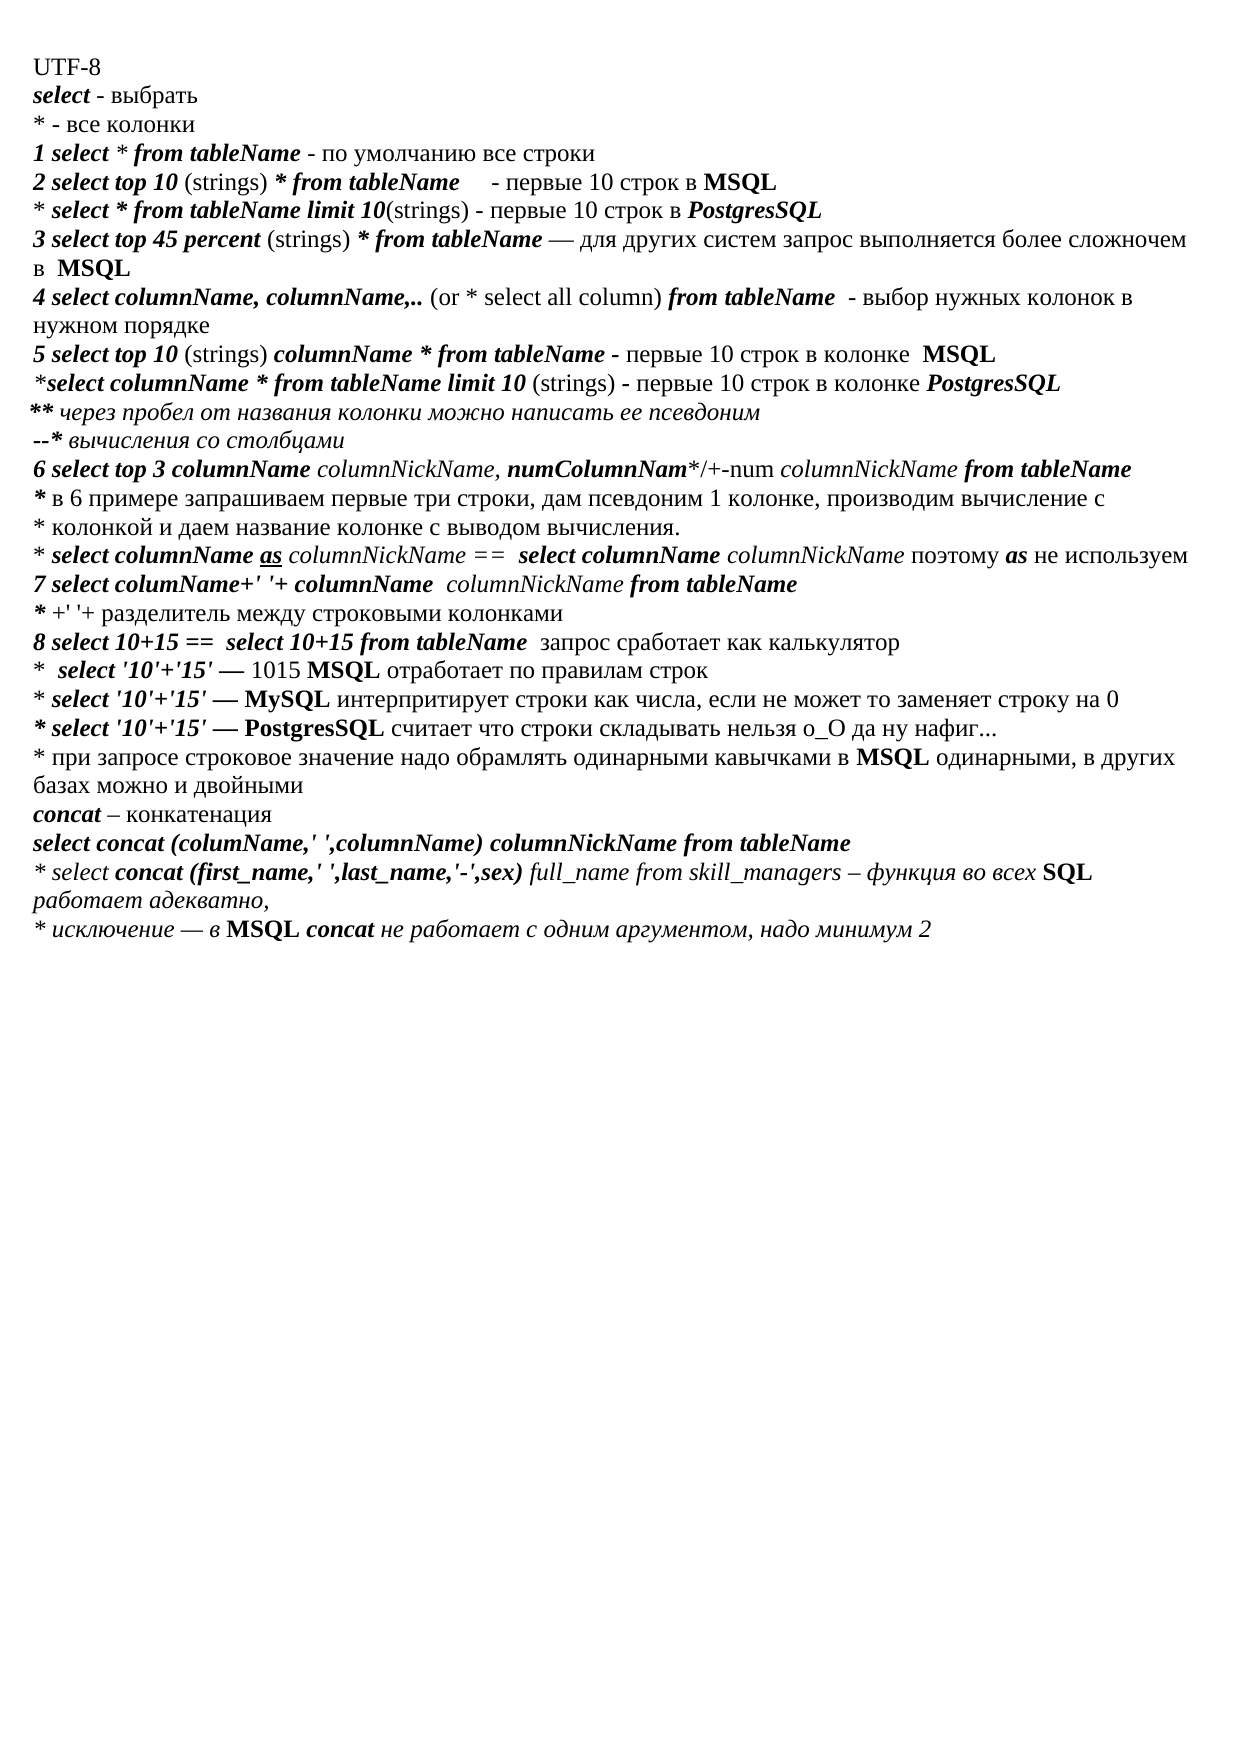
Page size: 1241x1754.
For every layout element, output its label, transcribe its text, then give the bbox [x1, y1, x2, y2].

text select - выбрать [33, 80, 1200, 109]
text 6 select top 3 columnName columnNickName, numColumnNam*/+-num columnNickName from tableName [33, 454, 1203, 483]
text * select concat (first_name,' ',last_name,'-',sex) full_name from skill_managers – функция во всех SQL работает адекватно, [33, 857, 1203, 914]
text 2 select top 10 (strings) * from tableName - первые 10 строк в MSQL [33, 167, 1200, 195]
text * +' '+ разделитель между строковыми колонками [33, 598, 1203, 627]
text UTF-8 [33, 52, 1200, 80]
text 1 select * from tableName - по умолчанию все строки [33, 138, 1200, 167]
text * - все колонки [33, 109, 1200, 138]
text * select '10'+'15' — 1015 MSQL отработает по правилам строк [33, 655, 1203, 684]
text * в 6 примере запрашиваем первые три строки, дам псевдоним 1 колонке, производим вычисление с [33, 483, 1203, 512]
text 5 select top 10 (strings) columnName * from tableName - первые 10 строк в колонке MSQL [33, 339, 1200, 368]
text 8 select 10+15 == select 10+15 from tableName запрос сработает как калькулятор [33, 627, 1203, 655]
text * select '10'+'15' — MySQL интерпритирует строки как числа, если не может то заменяет строку на 0 [33, 684, 1203, 713]
text 3 select top 45 percent (strings) * from tableName — для других систем запрос выполняется более сложночем в MSQL [33, 224, 1200, 282]
text --* вычисления со столбцами [33, 425, 1203, 454]
text select concat (columName,' ',columnName) columnNickName from tableName [33, 828, 1203, 857]
text concat – конкатенация [33, 799, 1203, 828]
text * select * from tableName limit 10(strings) - первые 10 строк в PostgresSQL [33, 195, 1200, 224]
text * select '10'+'15' — PostgresSQL считает что строки складывать нельзя о_О да ну нафиг... [33, 713, 1203, 742]
text 4 select columnName, columnName,.. (or * select all column) from tableName - выбор нужных колонок в нужном порядке [33, 282, 1200, 339]
text * исключение — в MSQL concat не работает с одним аргументом, надо минимум 2 [33, 914, 1203, 943]
text 7 select columName+' '+ columnName columnNickName from tableName [33, 569, 1203, 598]
text ** через пробел от названия колонки можно написать ее псевдоним [28, 397, 1203, 425]
text * колонкой и даем название колонке с выводом вычисления. [33, 512, 1203, 540]
text * select columnName as columnNickName == select columnName columnNickName поэтому as не используем [33, 540, 1203, 569]
text *select columnName * from tableName limit 10 (strings) - первые 10 строк в колонке PostgresSQL [28, 368, 1203, 397]
text * при запросе строковое значение надо обрамлять одинарными кавычками в MSQL одинарными, в других базах можно и двойными [33, 742, 1203, 799]
